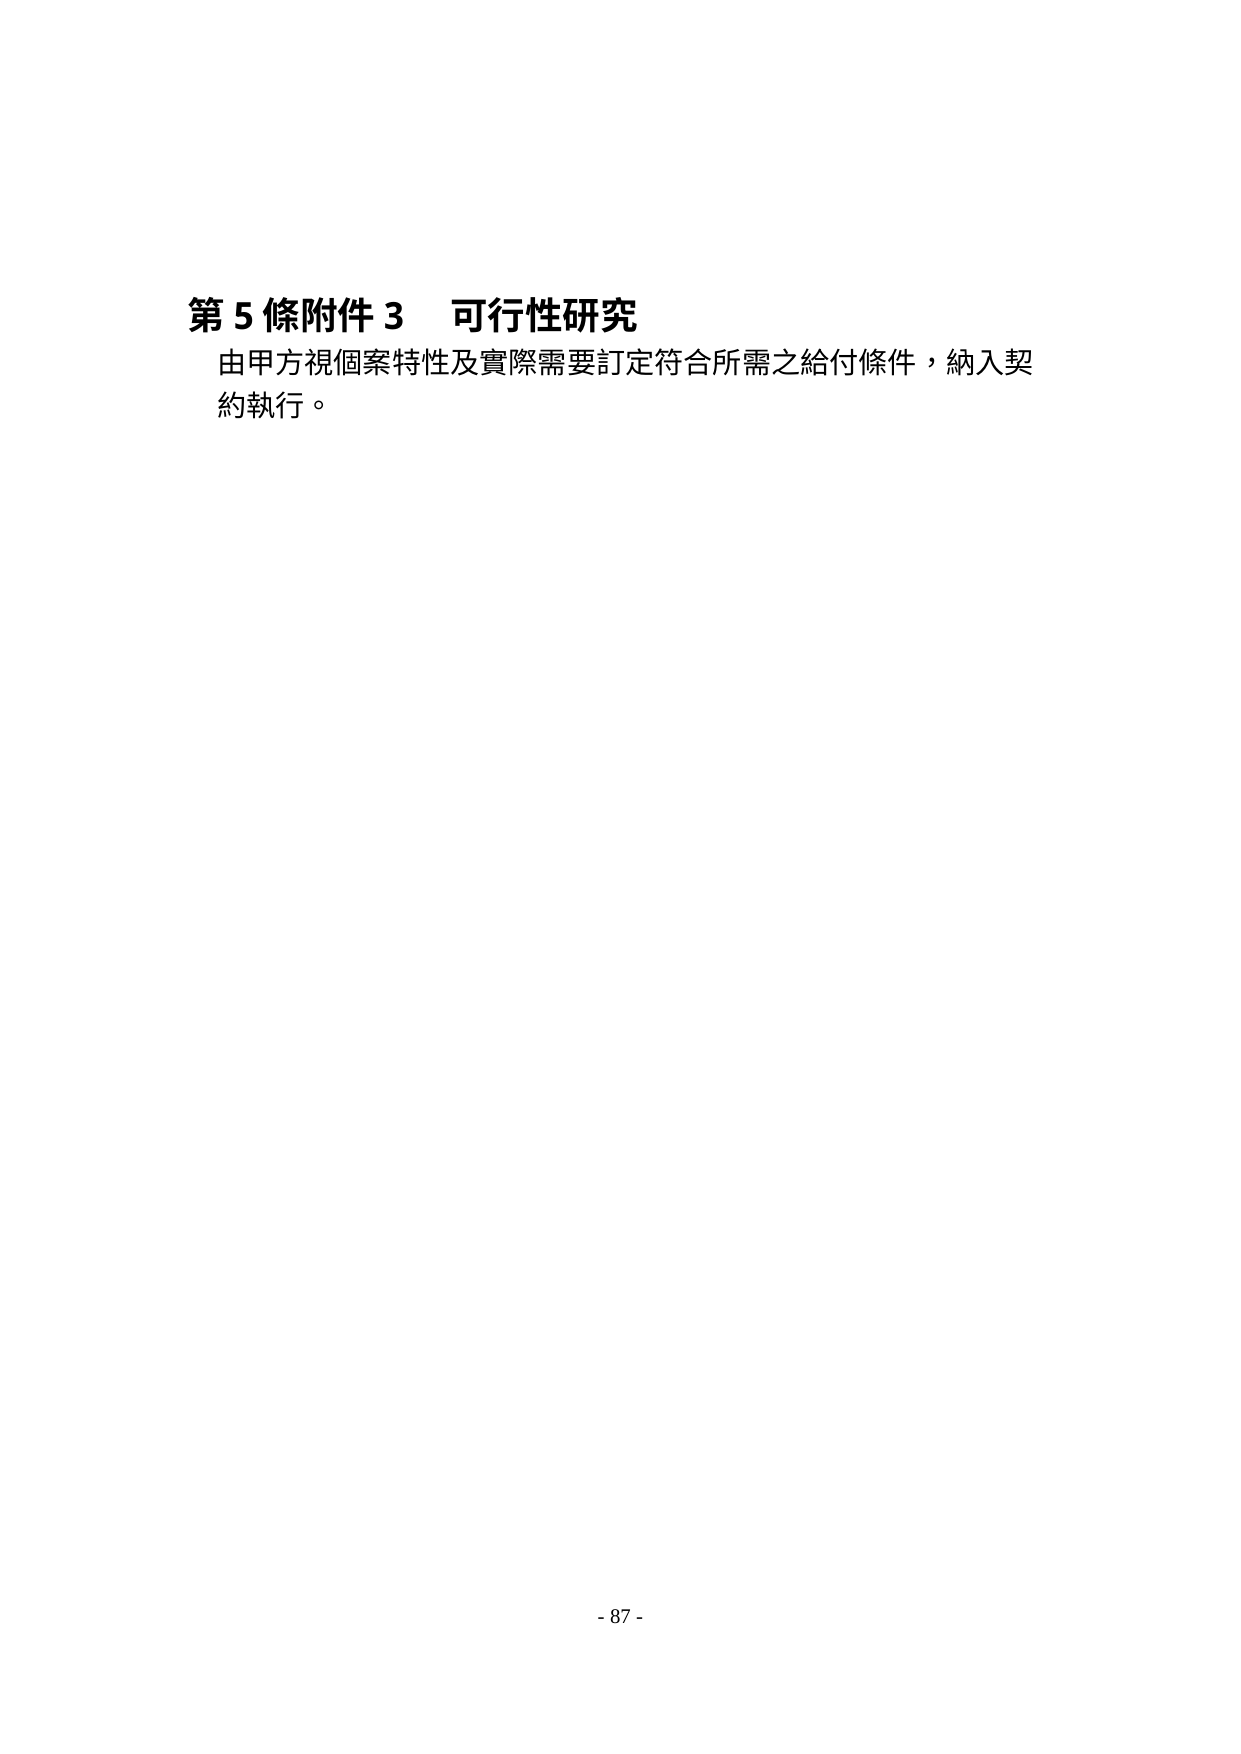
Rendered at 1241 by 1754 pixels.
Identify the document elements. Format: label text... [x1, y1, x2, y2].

text 由甲方視個案特性及實際需要訂定符合所需之給付條件，納入契約執行。 [217, 340, 1053, 424]
text 第5條附件3 可行性研究 [187, 288, 1053, 340]
